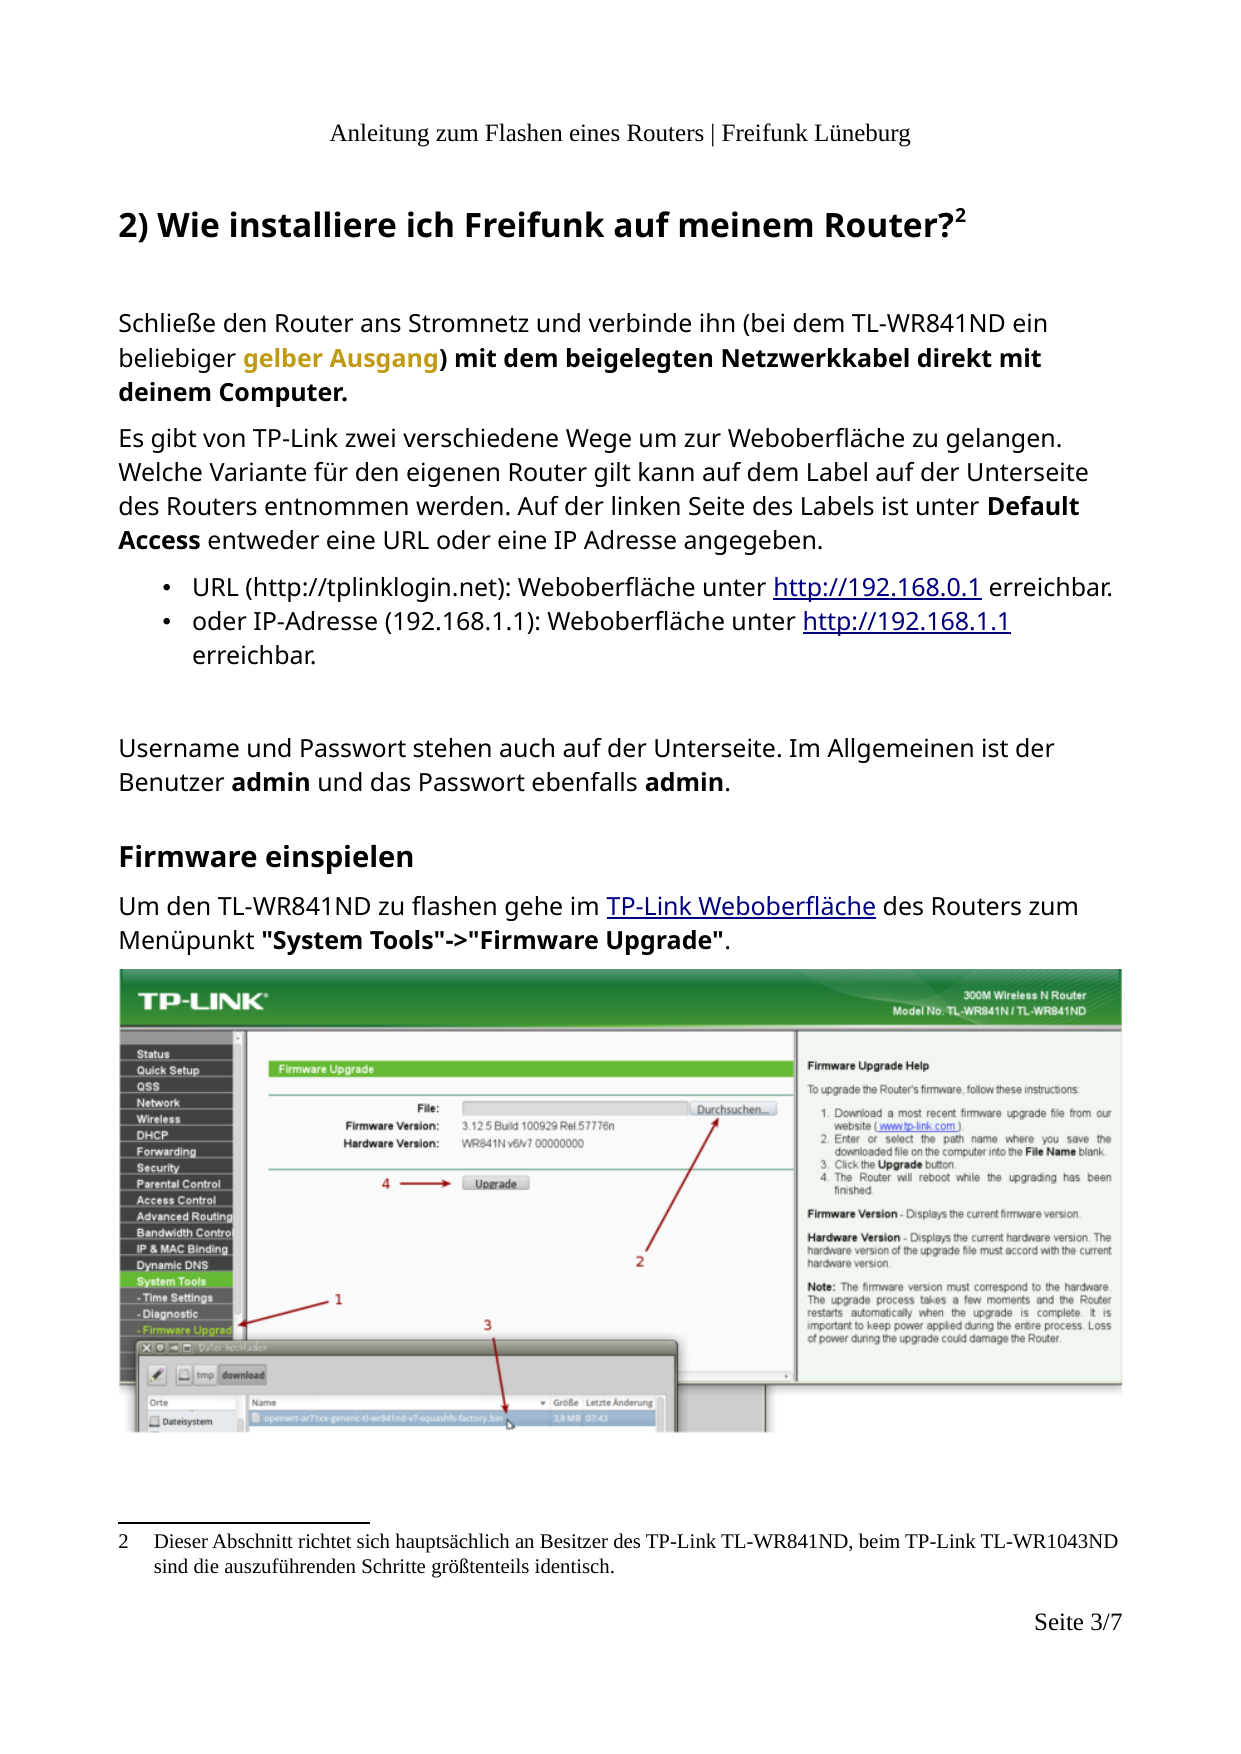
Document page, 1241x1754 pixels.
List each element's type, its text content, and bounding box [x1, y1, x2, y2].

picture [118, 969, 1123, 1435]
text Username und Passwort stehen auch auf der Unterseite. Im Allgemeinen ist der Benutzer admin und das Passwort ebenfalls admin. [118, 731, 1122, 799]
text Um den TL-WR841ND zu flashen gehe im TP-Link Weboberfläche des Routers zum Menüpunkt "System Tools"->"Firmware Upgrade". [118, 889, 1122, 957]
subtitle 2) Wie installiere ich Freifunk auf meinem Router? [118, 201, 1122, 247]
text Es gibt von TP-Link zwei verschiedene Wege um zur Weboberfläche zu gelangen. Welche Variante für den eigenen Router gilt kann auf dem Label auf der Unterseite des Routers entnommen werden. Auf der linken Seite des Labels ist unter Default Access entweder eine URL oder eine IP Adresse angegeben. [118, 421, 1122, 557]
list oder IP-Adresse (192.168.1.1): Weboberfläche unter http://192.168.1.1 erreichbar. [162, 604, 1122, 672]
subtitle Firmware einspielen [118, 836, 1122, 876]
text Schließe den Router ans Stromnetz und verbinde ihn (bei dem TL-WR841ND ein beliebiger gelber Ausgang) mit dem beigelegten Netzwerkkabel direkt mit deinem Computer. [118, 306, 1122, 408]
list URL (http://tplinklogin.net): Weboberfläche unter http://192.168.0.1 erreichbar. [162, 569, 1122, 604]
text Dieser Abschnitt richtet sich hauptsächlich an Besitzer des TP-Link TL-WR841ND, beim TP-Link TL-WR1043ND sind die auszuführenden Schritte größtenteils identisch. [118, 1529, 1122, 1578]
